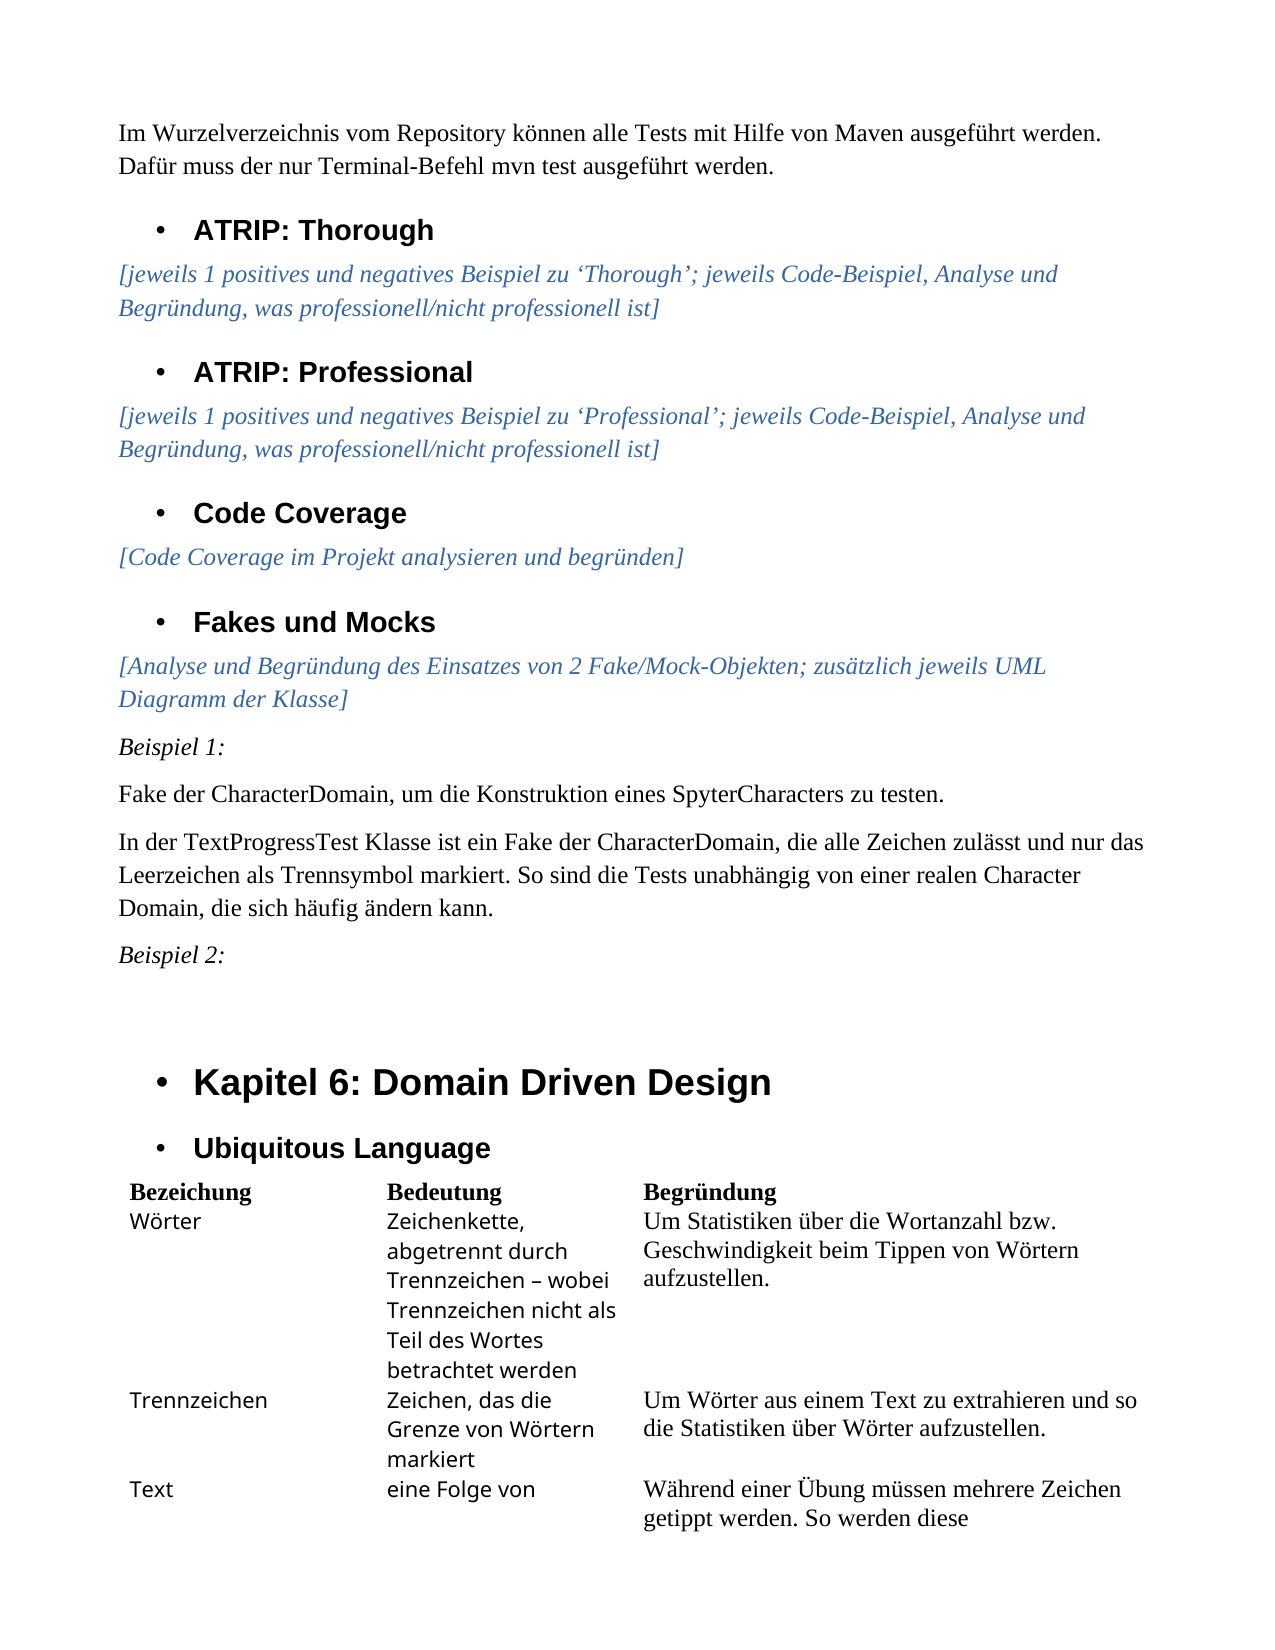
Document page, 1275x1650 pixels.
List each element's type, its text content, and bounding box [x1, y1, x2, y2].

table_header Begründung [632, 1177, 1164, 1206]
text [Analyse und Begründung des Einsatzes von 2 Fake/Mock-Objekten; zusätzlich jeweils UML Diagramm der Klasse] [118, 651, 1157, 713]
text [jeweils 1 positives und negatives Beispiel zu ‘Thorough’; jeweils Code-Beispiel, Analyse und Begründung, was professionell/nicht professionell ist] [118, 259, 1157, 321]
text Im Wurzelverzeichnis vom Repository können alle Tests mit Hilfe von Maven ausgeführt werden. Dafür muss der nur Terminal-Befehl mvn test ausgeführt werden. [118, 118, 1157, 180]
table_cell Trennzeichen [118, 1385, 375, 1474]
table_cell Wörter [118, 1206, 375, 1385]
text Beispiel 2: [118, 940, 1157, 969]
subtitle Fakes und Mocks [156, 605, 1157, 638]
table_cell Zeichen, das die Grenze von Wörtern markiert [375, 1385, 632, 1474]
text Beispiel 1: [118, 732, 1157, 760]
subtitle Ubiquitous Language [156, 1131, 1157, 1165]
table_cell eine Folge von [375, 1474, 632, 1532]
subtitle ATRIP: Thorough [156, 213, 1157, 247]
table_cell Zeichenkette, abgetrennt durch Trennzeichen – wobei Trennzeichen nicht als Teil des Wortes betrachtet werden [375, 1206, 632, 1385]
subtitle Code Coverage [156, 496, 1157, 530]
table_cell Während einer Übung müssen mehrere Zeichen getippt werden. So werden diese [632, 1474, 1164, 1532]
table_cell Text [118, 1474, 375, 1532]
text Fake der CharacterDomain, um die Konstruktion eines SpyterCharacters zu testen. [118, 779, 1157, 808]
subtitle Kapitel 6: Domain Driven Design [156, 1061, 1157, 1104]
text In der TextProgressTest Klasse ist ein Fake der CharacterDomain, die alle Zeichen zulässt und nur das Leerzeichen als Trennsymbol markiert. So sind die Tests unabhängig von einer realen Character Domain, die sich häufig ändern kann. [118, 827, 1157, 922]
table_cell Um Wörter aus einem Text zu extrahieren und so die Statistiken über Wörter aufzustellen. [632, 1385, 1164, 1474]
subtitle ATRIP: Professional [156, 355, 1157, 388]
text [jeweils 1 positives und negatives Beispiel zu ‘Professional’; jeweils Code-Beispiel, Analyse und Begründung, was professionell/nicht professionell ist] [118, 401, 1157, 463]
text [Code Coverage im Projekt analysieren und begründen] [118, 542, 1157, 571]
table_header Bezeichung [118, 1177, 375, 1206]
table_cell Um Statistiken über die Wortanzahl bzw. Geschwindigkeit beim Tippen von Wörtern aufzustellen. [632, 1206, 1164, 1385]
table_header Bedeutung [375, 1177, 632, 1206]
